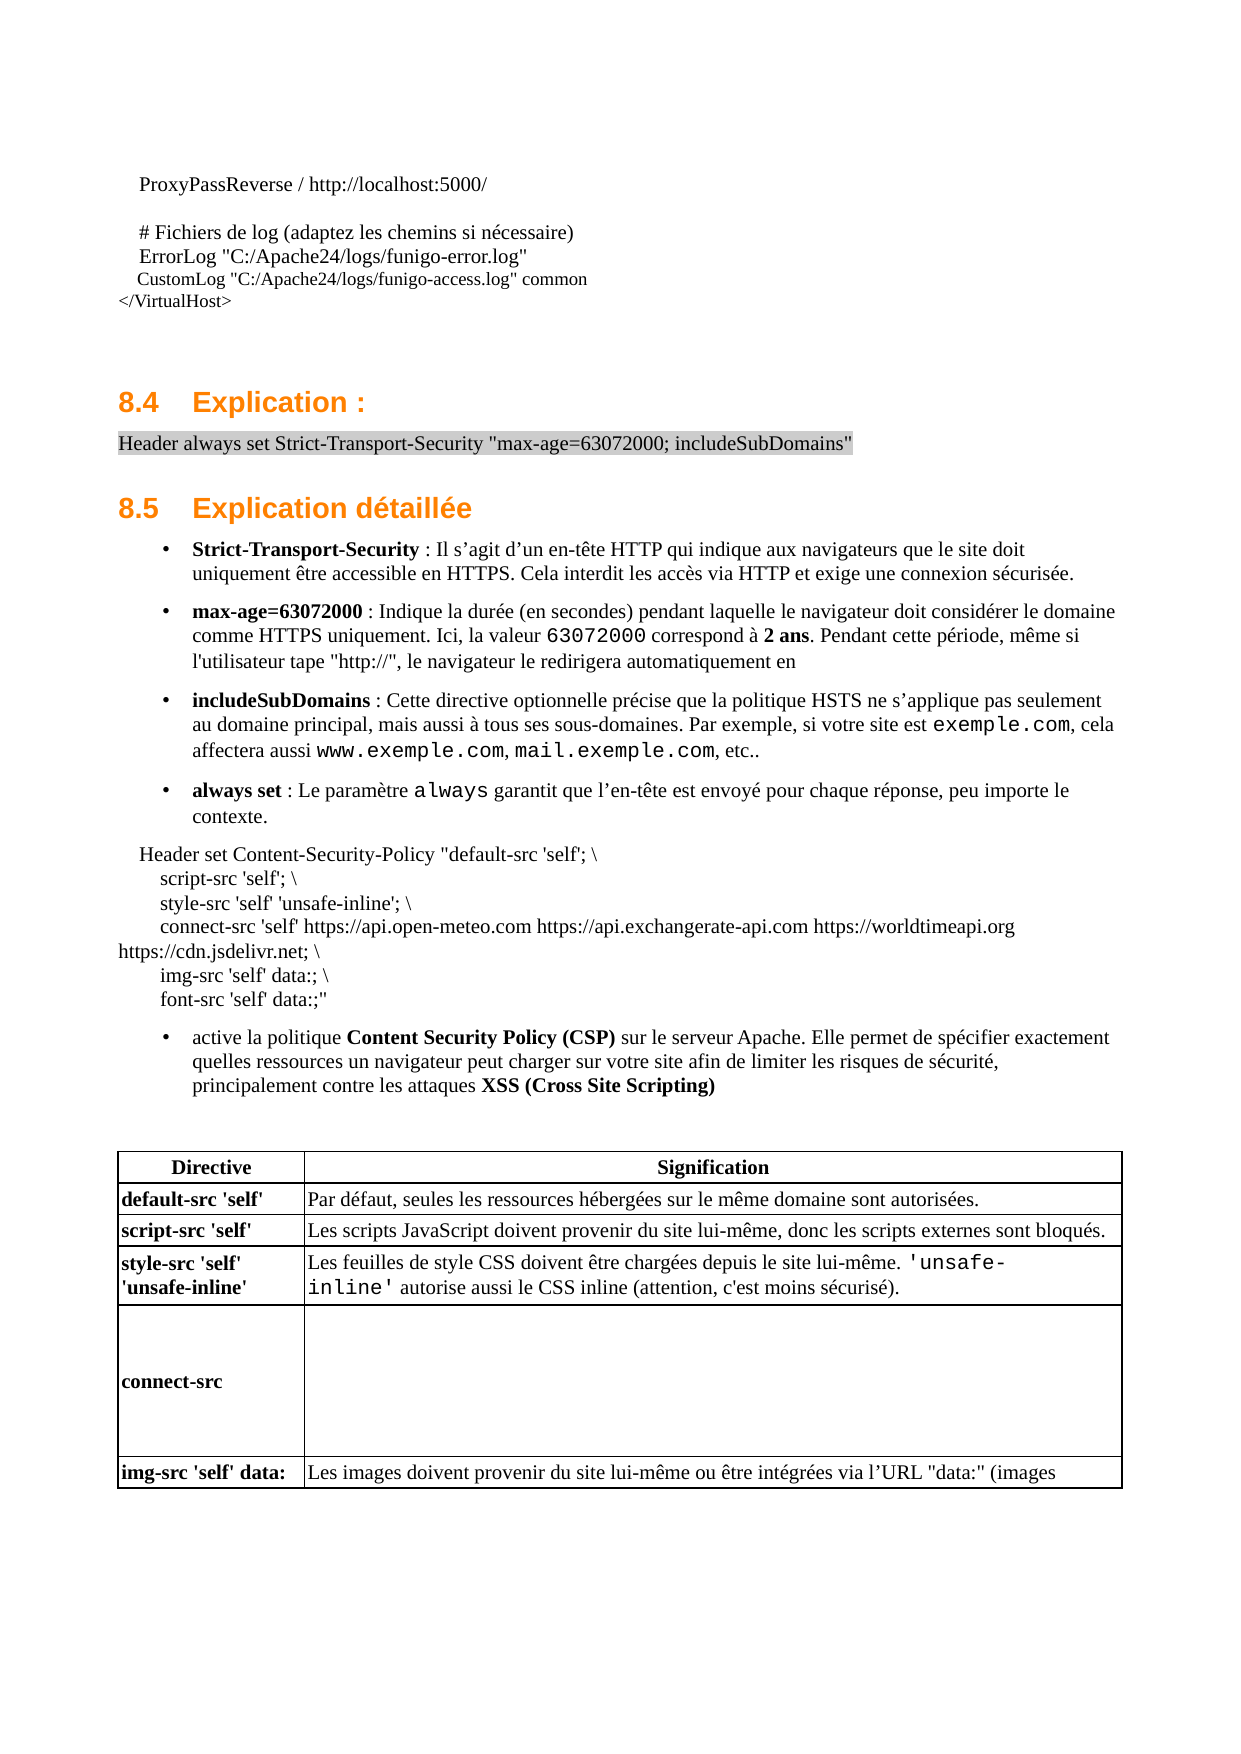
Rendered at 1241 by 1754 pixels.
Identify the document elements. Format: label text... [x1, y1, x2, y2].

list max-age=63072000 : Indique la durée (en secondes) pendant laquelle le navigateur doit considérer le domaine comme HTTPS uniquement. Ici, la valeur 63072000 correspond à 2 ans. Pendant cette période, même si l'utilisateur tape "http://", le navigateur le redirigera automatiquement en "https://" [162, 599, 1122, 673]
subtitle Explication : [118, 385, 1122, 419]
subtitle Explication détaillée [118, 491, 1122, 524]
list includeSubDomains : Cette directive optionnelle précise que la politique HSTS ne s’applique pas seulement au domaine principal, mais aussi à tous ses sous-domaines. Par exemple, si votre site est exemple.com, cela affectera aussi www.exemple.com, mail.exemple.com, etc.. [162, 688, 1122, 763]
table_cell Les images doivent provenir du site lui-même ou être intégrées via l’URL "data:" (images [305, 1457, 1121, 1487]
text Header always set Strict-Transport-Security "max-age=63072000; includeSubDomains" [118, 431, 1122, 455]
text Header set Content-Security-Policy "default-src 'self'; \ script-src 'self'; \ style-src 'self' 'unsafe-inline'; \ connect-src 'self' https://api.open-meteo.com https://api.exchangerate-api.com https://worldtimeapi.org https://cdn.jsdelivr.net; \ img-src 'self' data:; \ font-src 'self' data:;" [118, 842, 1122, 1011]
table_header Directive [119, 1152, 304, 1182]
table_cell script-src 'self' [119, 1215, 304, 1245]
list active la politique Content Security Policy (CSP) sur le serveur Apache. Elle permet de spécifier exactement quelles ressources un navigateur peut charger sur votre site afin de limiter les risques de sécurité, principalement contre les attaques XSS (Cross Site Scripting) [162, 1025, 1122, 1097]
table_cell default-src 'self' [119, 1184, 304, 1214]
table_cell Par défaut, seules les ressources hébergées sur le même domaine sont autorisées. [305, 1184, 1121, 1214]
table_cell Les feuilles de style CSS doivent être chargées depuis le site lui-même. 'unsafe-inline' autorise aussi le CSS inline (attention, c'est moins sécurisé). [305, 1247, 1121, 1304]
table_cell Les scripts JavaScript doivent provenir du site lui-même, donc les scripts externes sont bloqués. [305, 1215, 1121, 1245]
table_cell img-src 'self' data: [119, 1457, 304, 1487]
table_cell style-src 'self' 'unsafe-inline' [119, 1247, 304, 1304]
list always set : Le paramètre always garantit que l’en-tête est envoyé pour chaque réponse, peu importe le contexte. [162, 778, 1122, 828]
table_header Signification [305, 1152, 1121, 1182]
table_cell connect-src [119, 1306, 304, 1456]
text ProxyPassReverse / http://localhost:5000/ # Fichiers de log (adaptez les chemins si nécessaire) ErrorLog "C:/Apache24/logs/funigo-error.log" CustomLog "C:/Apache24/logs/funigo-access.log" common </VirtualHost> [118, 172, 1122, 311]
list Strict-Transport-Security : Il s’agit d’un en-tête HTTP qui indique aux navigateurs que le site doit uniquement être accessible en HTTPS. Cela interdit les accès via HTTP et exige une connexion sécurisée. [162, 537, 1122, 585]
table_cell Autorise les requêtes AJAX/fetch/WebSocket uniquement vers : le site lui-même (self), et ces API : - https://api.open-meteo.com - https://api.exchangerate-api.com - https://worldtimeapi.org - https://cdn.jsdelivr.net [305, 1306, 1121, 1456]
